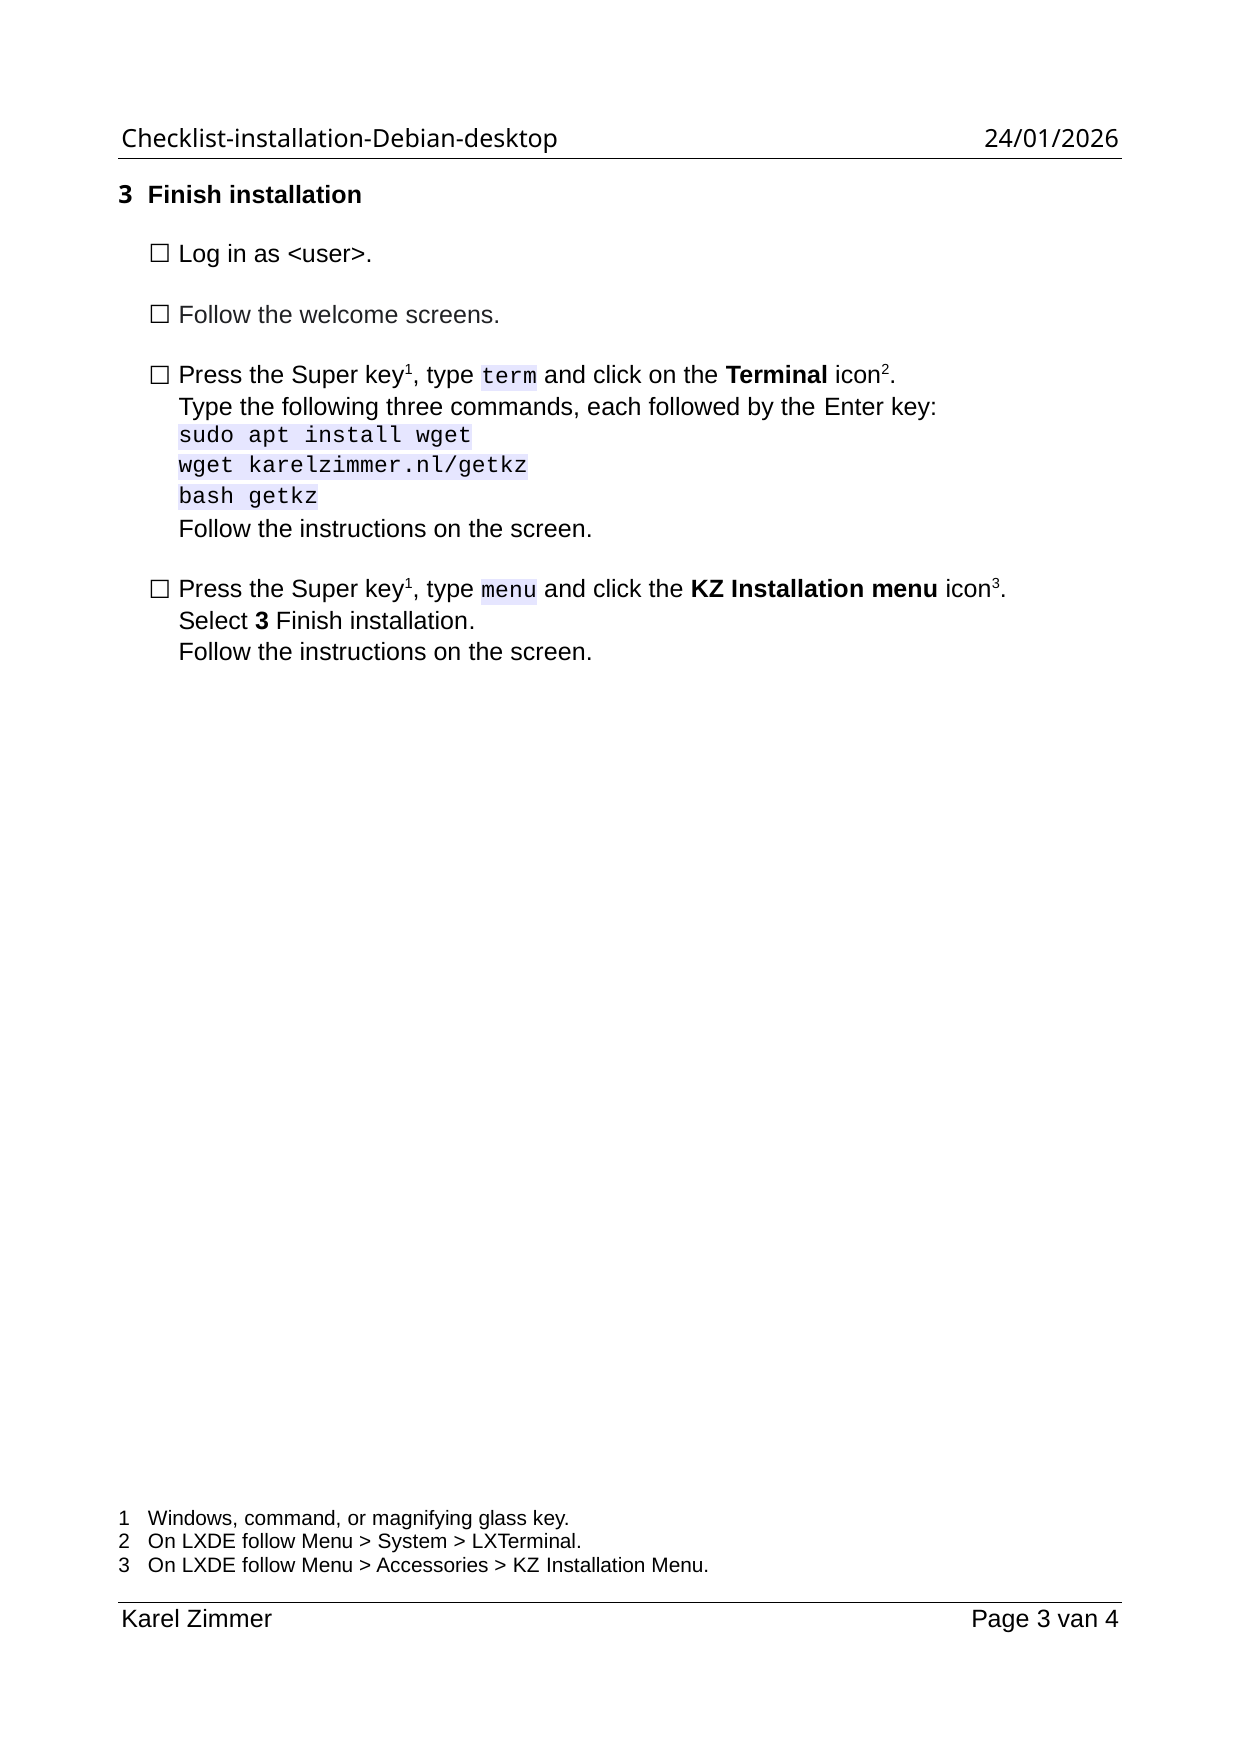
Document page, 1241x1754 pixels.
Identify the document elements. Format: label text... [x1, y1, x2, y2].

table_header [118, 239, 142, 269]
table_cell [177, 269, 1122, 300]
table_cell [118, 392, 142, 422]
table_cell ☐ [142, 574, 177, 606]
table_cell Select 3 Finish installation. [177, 606, 1122, 636]
table_cell [118, 360, 142, 392]
table_cell [118, 514, 142, 544]
table_header ☐ [142, 239, 177, 269]
table_cell [142, 269, 177, 300]
table_cell [177, 330, 1122, 360]
table_cell [142, 606, 177, 636]
table_cell [142, 330, 177, 360]
table_cell [118, 574, 142, 606]
table_cell [118, 636, 142, 667]
table_cell Type the following three commands, each followed by the Enter key: [177, 392, 1122, 422]
table_cell bash getkz [177, 483, 1122, 513]
table_cell [177, 544, 1122, 574]
table_cell [142, 483, 177, 513]
table_cell [118, 330, 142, 360]
table_cell ☐ [142, 300, 177, 330]
table_cell sudo apt install wget [177, 423, 1122, 453]
table_cell [118, 483, 142, 513]
table_cell wget karelzimmer.nl/getkz [177, 453, 1122, 483]
table_cell [142, 423, 177, 453]
table_cell [118, 423, 142, 453]
table_cell Follow the instructions on the screen. [177, 514, 1122, 544]
table_cell [142, 636, 177, 667]
table_cell [142, 453, 177, 483]
table_cell ☐ [142, 360, 177, 392]
table_cell [118, 453, 142, 483]
table_cell [142, 392, 177, 422]
table_cell [118, 300, 142, 330]
table_cell [118, 606, 142, 636]
table_header Log in as <user>. [177, 239, 1122, 269]
table_cell Follow the welcome screens. [177, 300, 1122, 330]
table_cell Press the Super key, type term and click on the Terminal icon. [177, 360, 1122, 392]
table_cell [142, 514, 177, 544]
list Finish installation [118, 177, 1122, 211]
table_cell Press the Super key1, type menu and click the KZ Installation menu icon. [177, 574, 1122, 606]
table_cell [118, 269, 142, 300]
table_cell [142, 544, 177, 574]
table_cell [118, 544, 142, 574]
table_cell Follow the instructions on the screen. [177, 636, 1122, 667]
